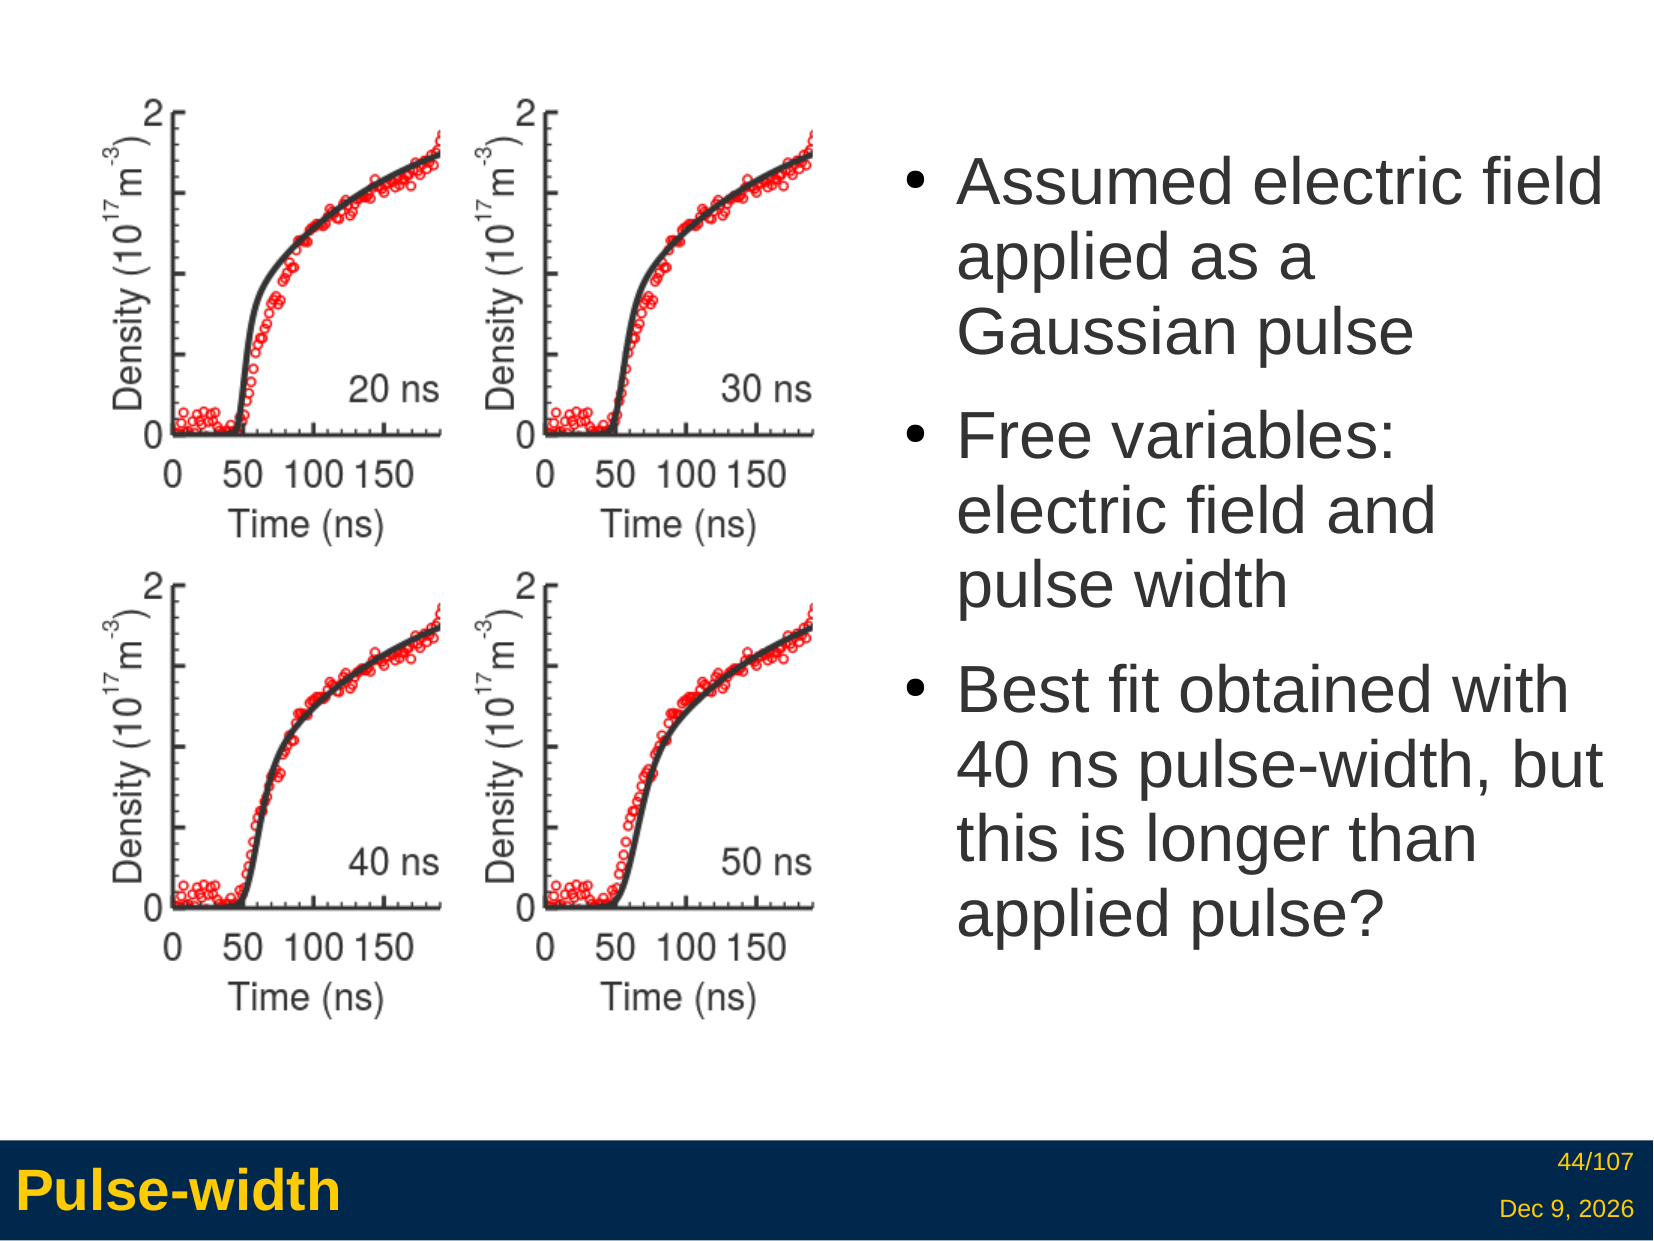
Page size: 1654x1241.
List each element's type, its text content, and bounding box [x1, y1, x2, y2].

picture [98, 75, 843, 1021]
list Assumed electric field applied as a Gaussian pulse Free variables: electric field and pulse width Best fit obtained with 40 ns pulse-width, but this is longer than applied pulse? [885, 75, 1612, 1021]
title Pulse-width [14, 1140, 1380, 1241]
